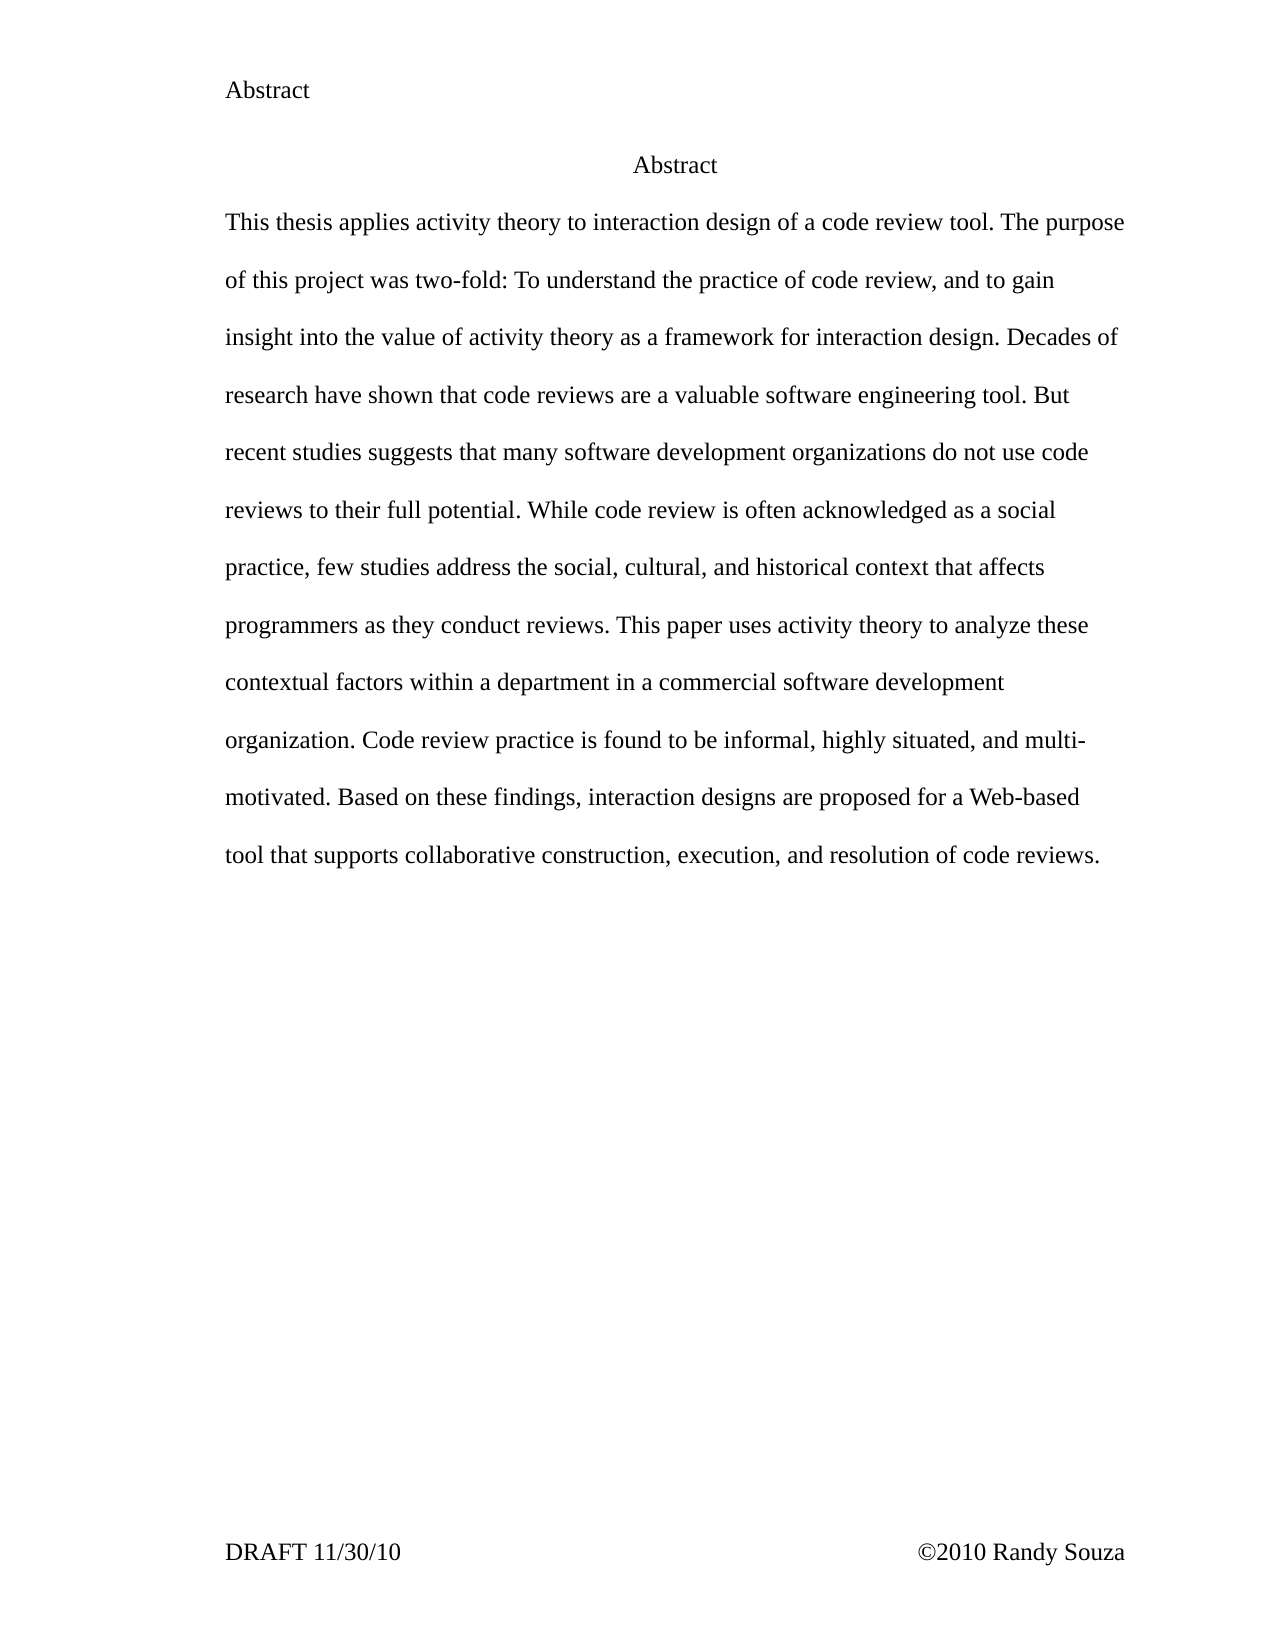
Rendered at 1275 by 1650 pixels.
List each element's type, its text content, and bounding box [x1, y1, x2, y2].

text Abstract [225, 150, 1125, 179]
text This thesis applies activity theory to interaction design of a code review tool. The purpose of this project was two-fold: To understand the practice of code review, and to gain insight into the value of activity theory as a framework for interaction design. Decades of research have shown that code reviews are a valuable software engineering tool. But recent studies suggests that many software development organizations do not use code reviews to their full potential. While code review is often acknowledged as a social practice, few studies address the social, cultural, and historical context that affects programmers as they conduct reviews. This paper uses activity theory to analyze these contextual factors within a department in a commercial software development organization. Code review practice is found to be informal, highly situated, and multi-motivated. Based on these findings, interaction designs are proposed for a Web-based tool that supports collaborative construction, execution, and resolution of code reviews. [225, 207, 1125, 869]
